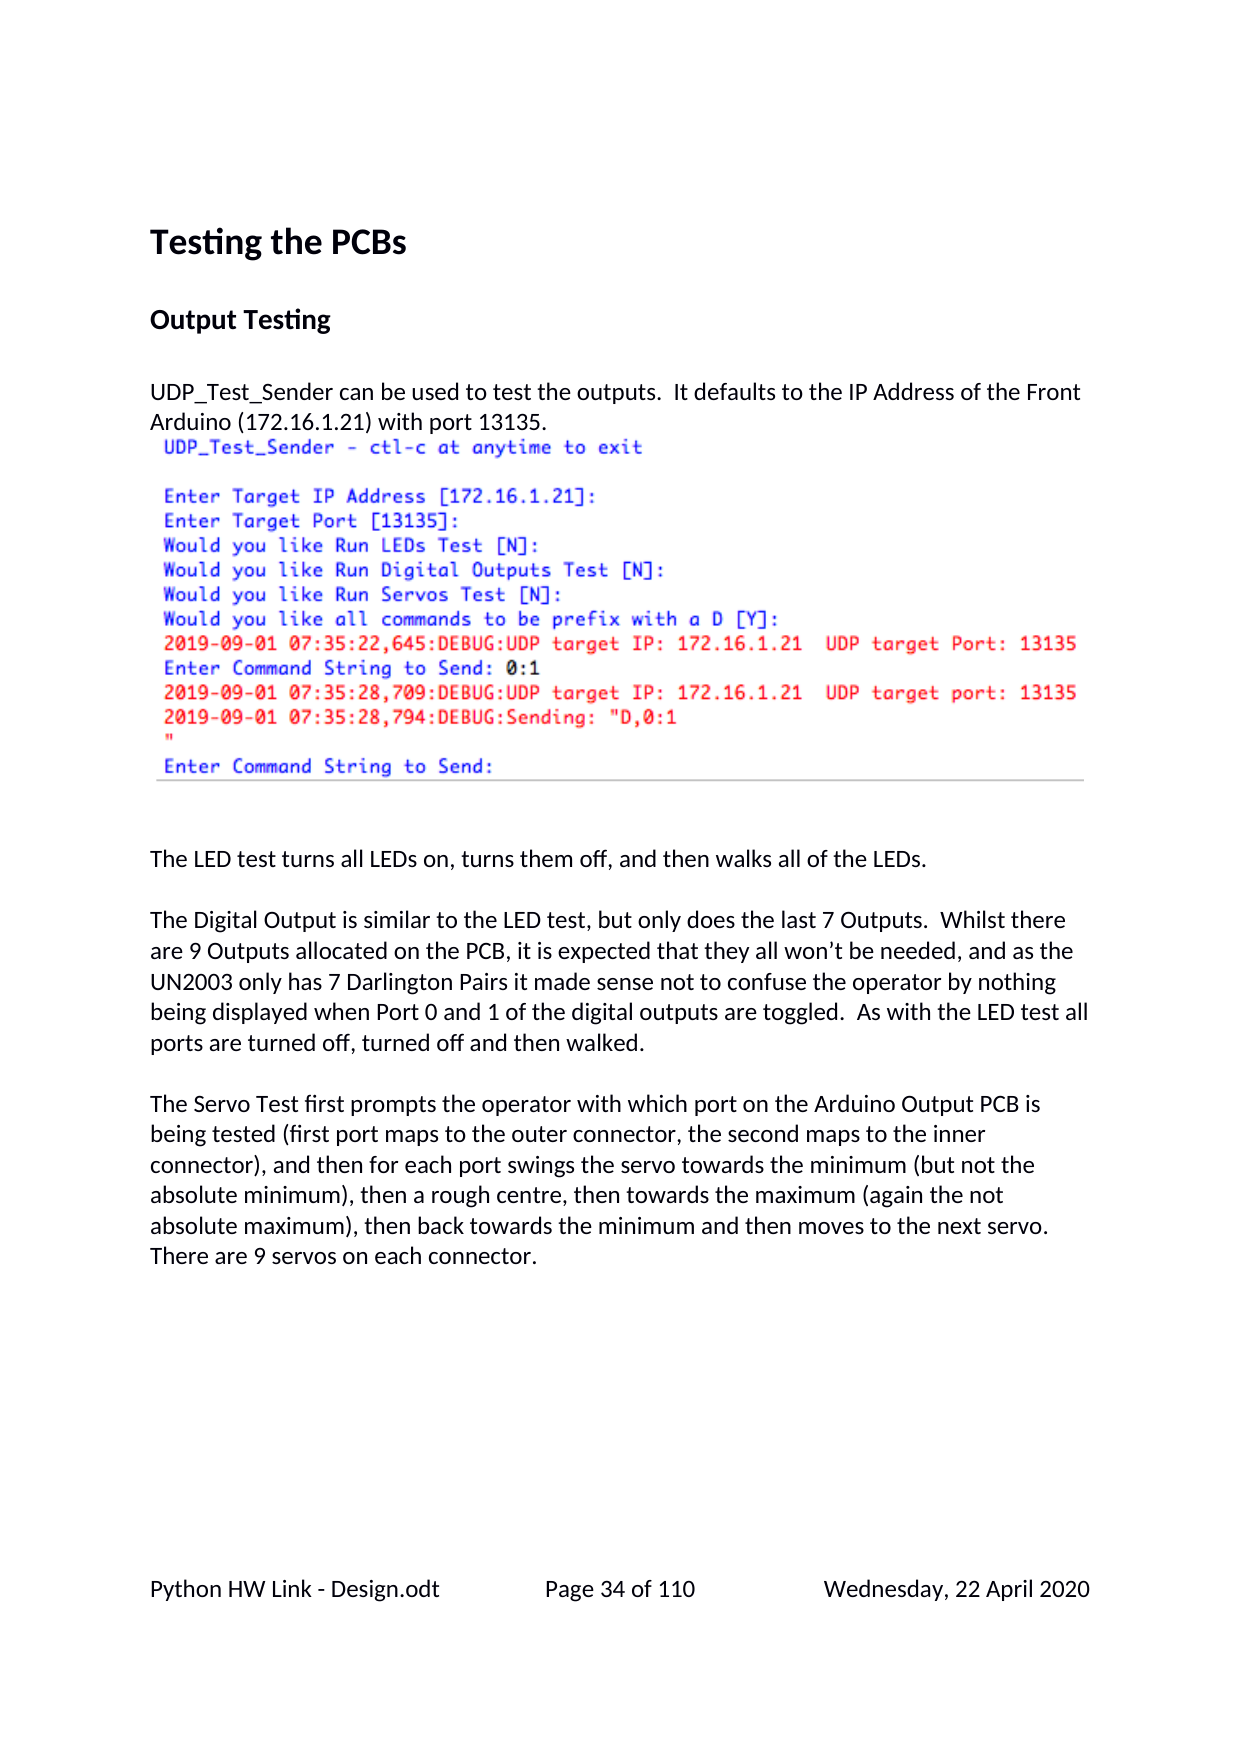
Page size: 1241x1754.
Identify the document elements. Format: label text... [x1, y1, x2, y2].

subtitle Output Testing [150, 301, 1090, 337]
text The Servo Test first prompts the operator with which port on the Arduino Output PCB is being tested (first port maps to the outer connector, the second maps to the inner connector), and then for each port swings the servo towards the minimum (but not the absolute minimum), then a rough centre, then towards the maximum (again the not absolute maximum), then back towards the minimum and then moves to the next servo. There are 9 servos on each connector. [150, 1088, 1090, 1271]
picture [156, 436, 1084, 783]
text UDP_Test_Sender can be used to test the outputs. It defaults to the IP Address of the Front Arduino (172.16.1.21) with port 13135. [150, 376, 1090, 437]
text The LED test turns all LEDs on, turns them off, and then walks all of the LEDs. [150, 843, 1090, 874]
text The Digital Output is similar to the LED test, but only does the last 7 Outputs. Whilst there are 9 Outputs allocated on the PCB, it is expected that they all won’t be needed, and as the UN2003 only has 7 Darlington Pairs it made sense not to confuse the operator by nothing being displayed when Port 0 and 1 of the digital outputs are toggled. As with the LED test all ports are turned off, turned off and then walked. [150, 904, 1090, 1057]
subtitle Testing the PCBs [150, 218, 1090, 264]
